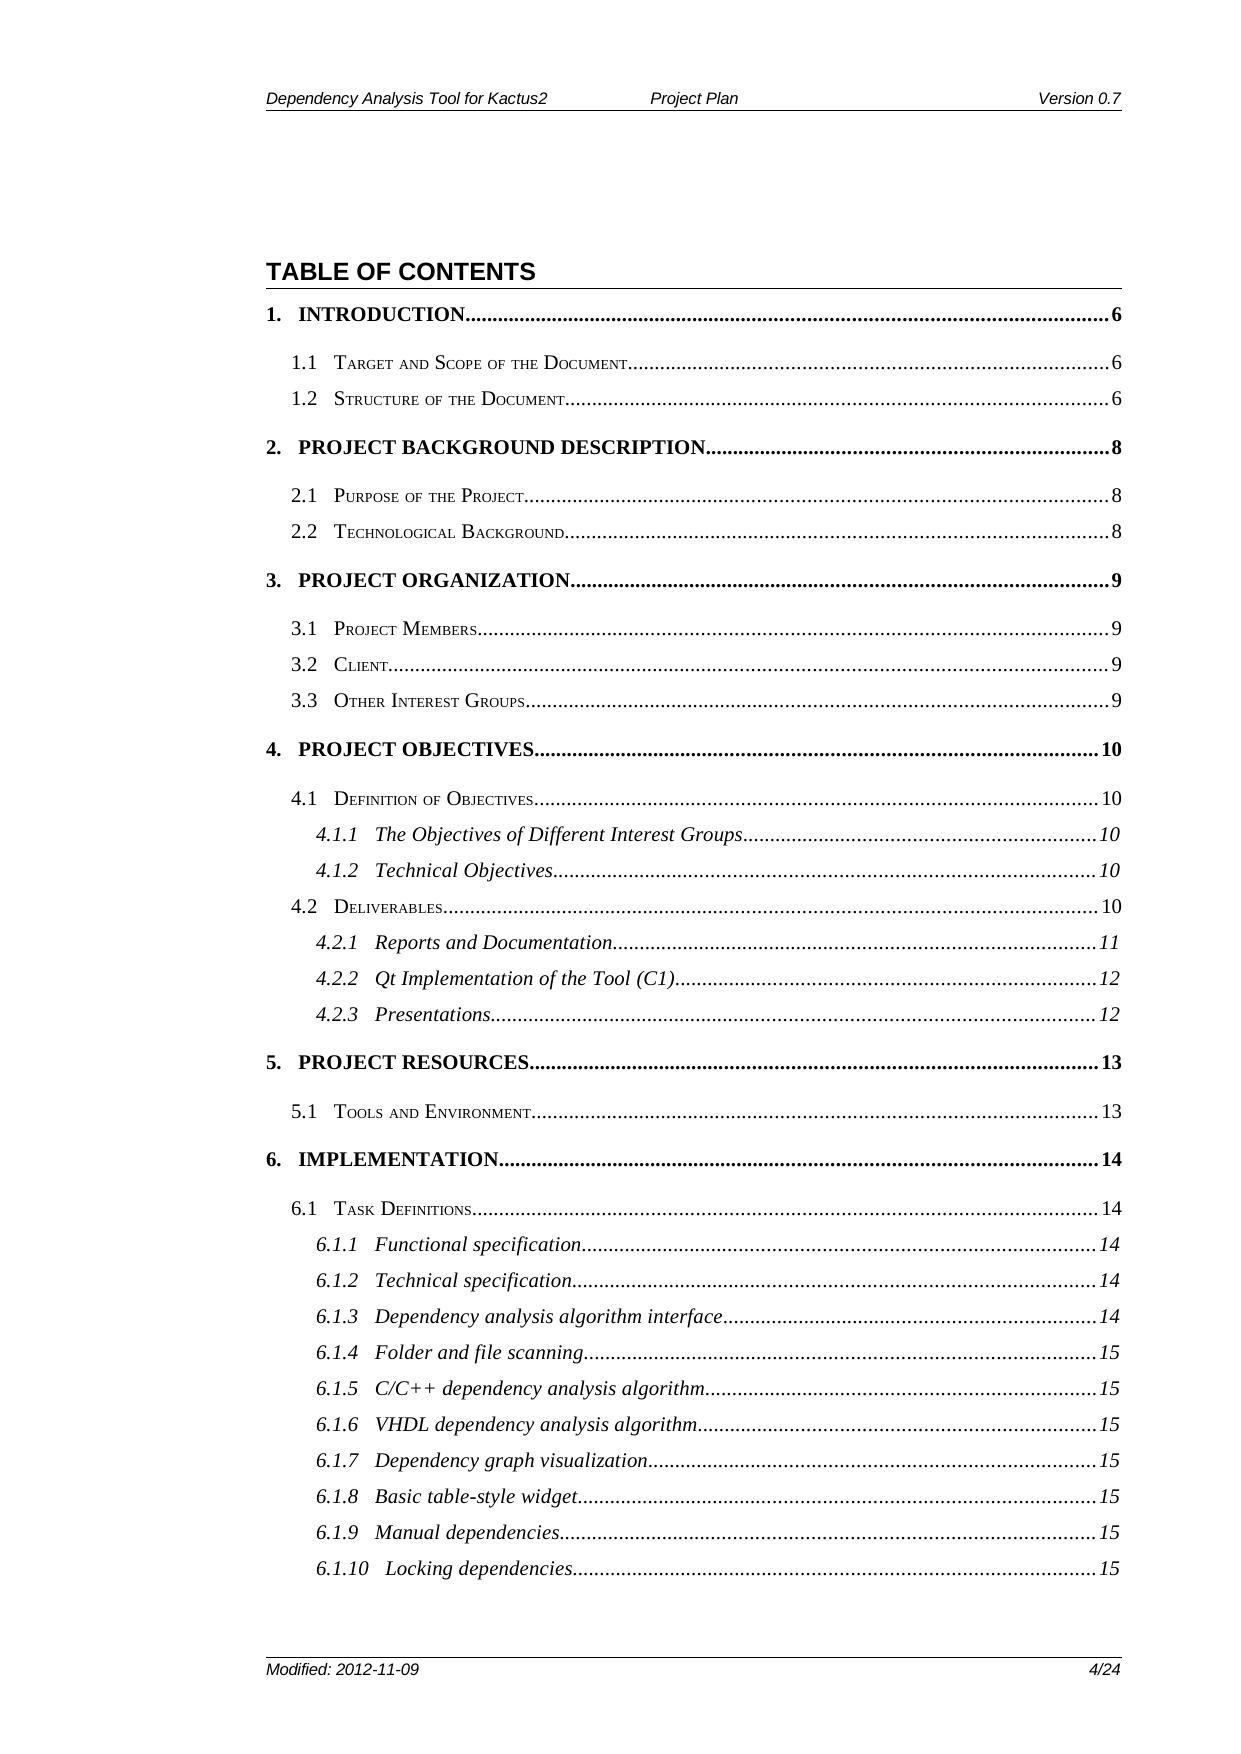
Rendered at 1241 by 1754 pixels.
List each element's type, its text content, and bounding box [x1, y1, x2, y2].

text 2.1 Purpose of the Project 8 [291, 483, 1122, 507]
text 6.1.8 Basic table-style widget 15 [316, 1484, 1122, 1508]
text 3.1 Project Members 9 [291, 616, 1122, 640]
text 2. Project Background Description 8 [266, 434, 1122, 459]
text 3.3 Other Interest Groups 9 [291, 688, 1122, 712]
text 6.1.9 Manual dependencies 15 [316, 1520, 1122, 1544]
text 6.1.4 Folder and file scanning 15 [316, 1340, 1122, 1364]
text 1.1 Target and Scope of the Document 6 [291, 350, 1122, 374]
text 4.1.2 Technical Objectives 10 [316, 857, 1122, 882]
text 6.1 Task Definitions 14 [291, 1196, 1122, 1220]
text 4.1.1 The Objectives of Different Interest Groups 10 [316, 821, 1122, 846]
text 1. Introduction 6 [266, 301, 1122, 326]
text 6.1.10 Locking dependencies 15 [316, 1556, 1122, 1580]
text 6. Implementation 14 [266, 1147, 1122, 1171]
text 4.2.2 Qt Implementation of the Tool (C1) 12 [316, 966, 1122, 990]
text 6.1.5 C/C++ dependency analysis algorithm 15 [316, 1376, 1122, 1400]
text 3. Project Organization 9 [266, 568, 1122, 592]
text 4.2.1 Reports and Documentation 11 [316, 929, 1122, 954]
text 4. Project Objectives 10 [266, 737, 1122, 761]
text 1.2 Structure of the Document 6 [291, 386, 1122, 410]
text 2.2 Technological Background 8 [291, 519, 1122, 543]
text 6.1.2 Technical specification 14 [316, 1268, 1122, 1292]
text 6.1.3 Dependency analysis algorithm interface 14 [316, 1304, 1122, 1328]
text 6.1.6 VHDL dependency analysis algorithm 15 [316, 1412, 1122, 1436]
text 5.1 Tools and Environment 13 [291, 1099, 1122, 1123]
text 4.2 Deliverables 10 [291, 893, 1122, 918]
text 4.1 Definition of Objectives 10 [291, 785, 1122, 809]
text 6.1.7 Dependency graph visualization 15 [316, 1448, 1122, 1472]
text 3.2 Client 9 [291, 652, 1122, 676]
list Table of Contents [266, 257, 1122, 288]
text 5. Project Resources 13 [266, 1050, 1122, 1074]
text 4.2.3 Presentations 12 [316, 1002, 1122, 1026]
text 6.1.1 Functional specification 14 [316, 1232, 1122, 1256]
